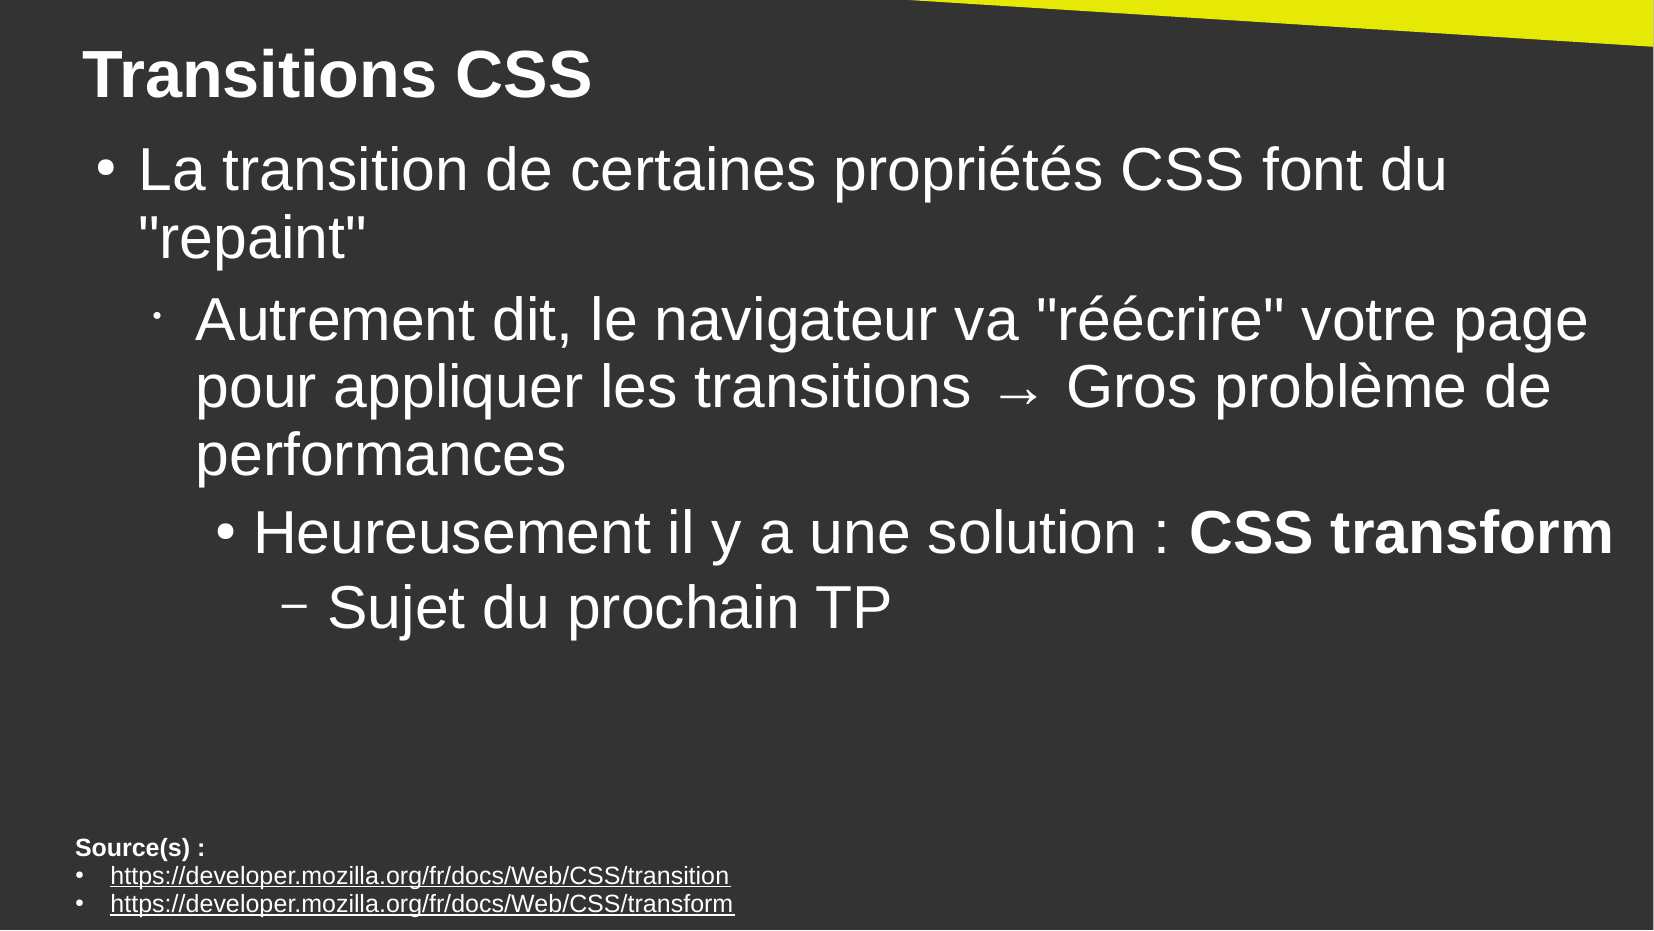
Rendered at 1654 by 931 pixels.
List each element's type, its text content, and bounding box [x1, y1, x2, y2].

text_box Source(s) : https://developer.mozilla.org/fr/docs/Web/CSS/transition https://developer.mozilla.org/fr/docs/Web/CSS/transform [60, 826, 1546, 926]
list La transition de certaines propriétés CSS font du "repaint" Autrement dit, le navigateur va "réécrire" votre page pour appliquer les transitions → Gros problème de performances Heureusement il y a une solution : CSS transform Sujet du prochain TP [80, 135, 1620, 697]
title Transitions CSS [82, 37, 1571, 114]
text_box [908, 0, 1654, 47]
